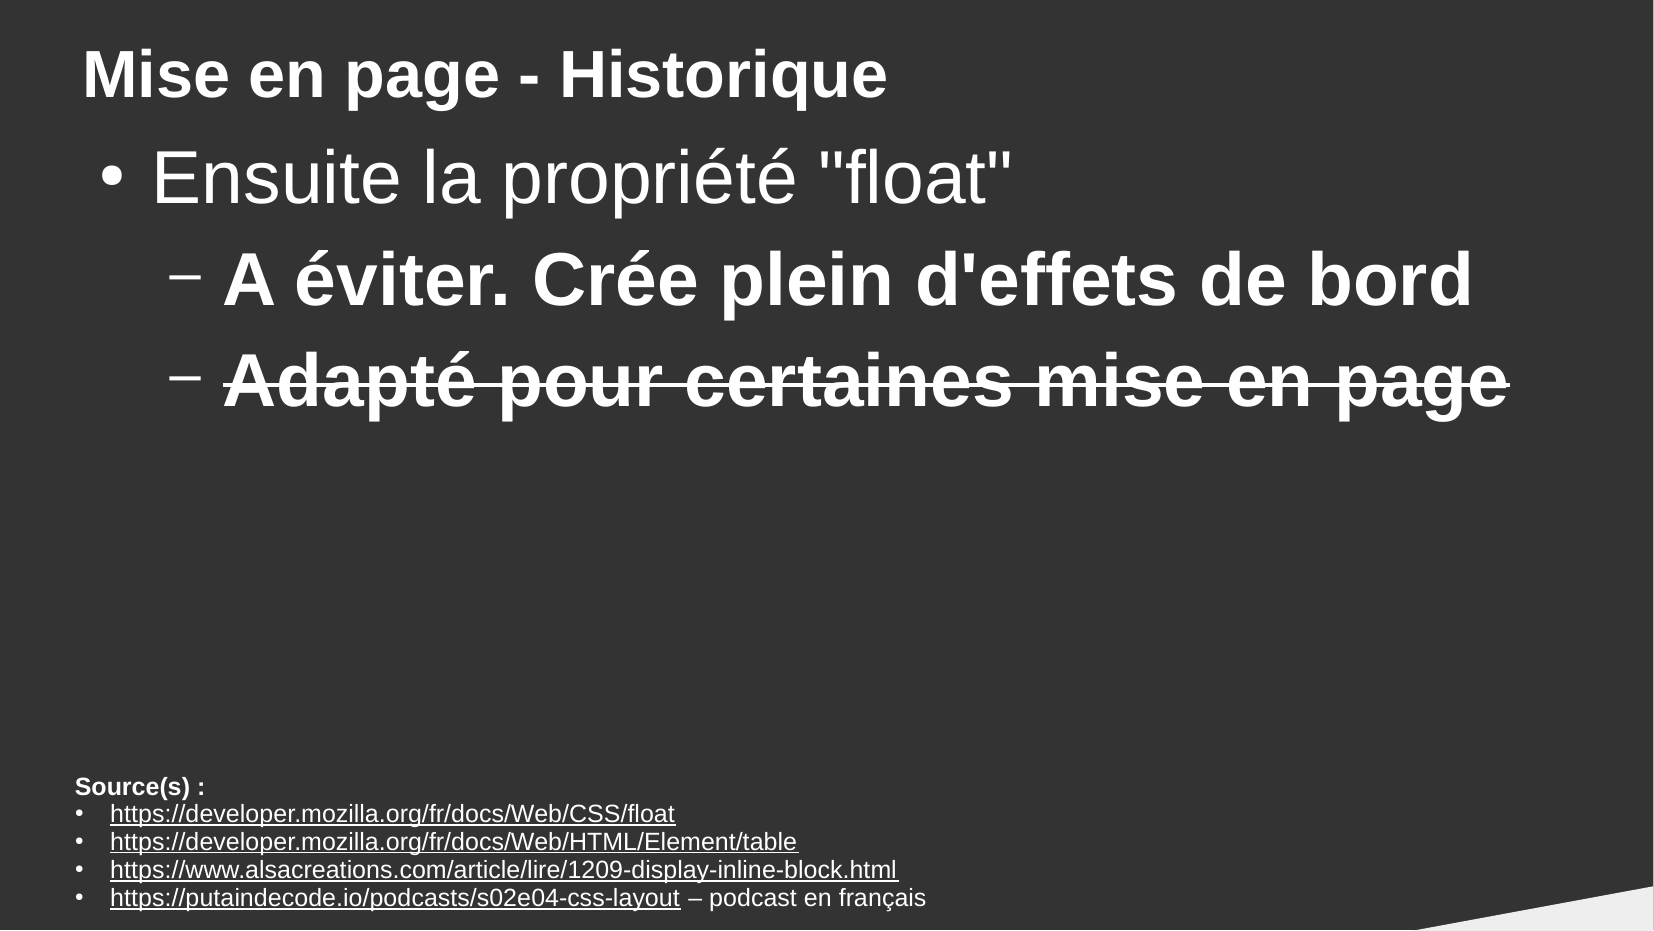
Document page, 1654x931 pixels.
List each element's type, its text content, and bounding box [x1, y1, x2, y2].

text_box Source(s) : https://developer.mozilla.org/fr/docs/Web/CSS/float https://developer.mozilla.org/fr/docs/Web/HTML/Element/table https://www.alsacreations.com/article/lire/1209-display-inline-block.html https://putaindecode.io/podcasts/s02e04-css-layout – podcast en français [60, 764, 1546, 920]
title Mise en page - Historique [82, 37, 1571, 114]
list Ensuite la propriété "float" A éviter. Crée plein d'effets de bord Adapté pour certaines mise en page [80, 135, 1605, 745]
text_box [1411, 886, 1654, 931]
